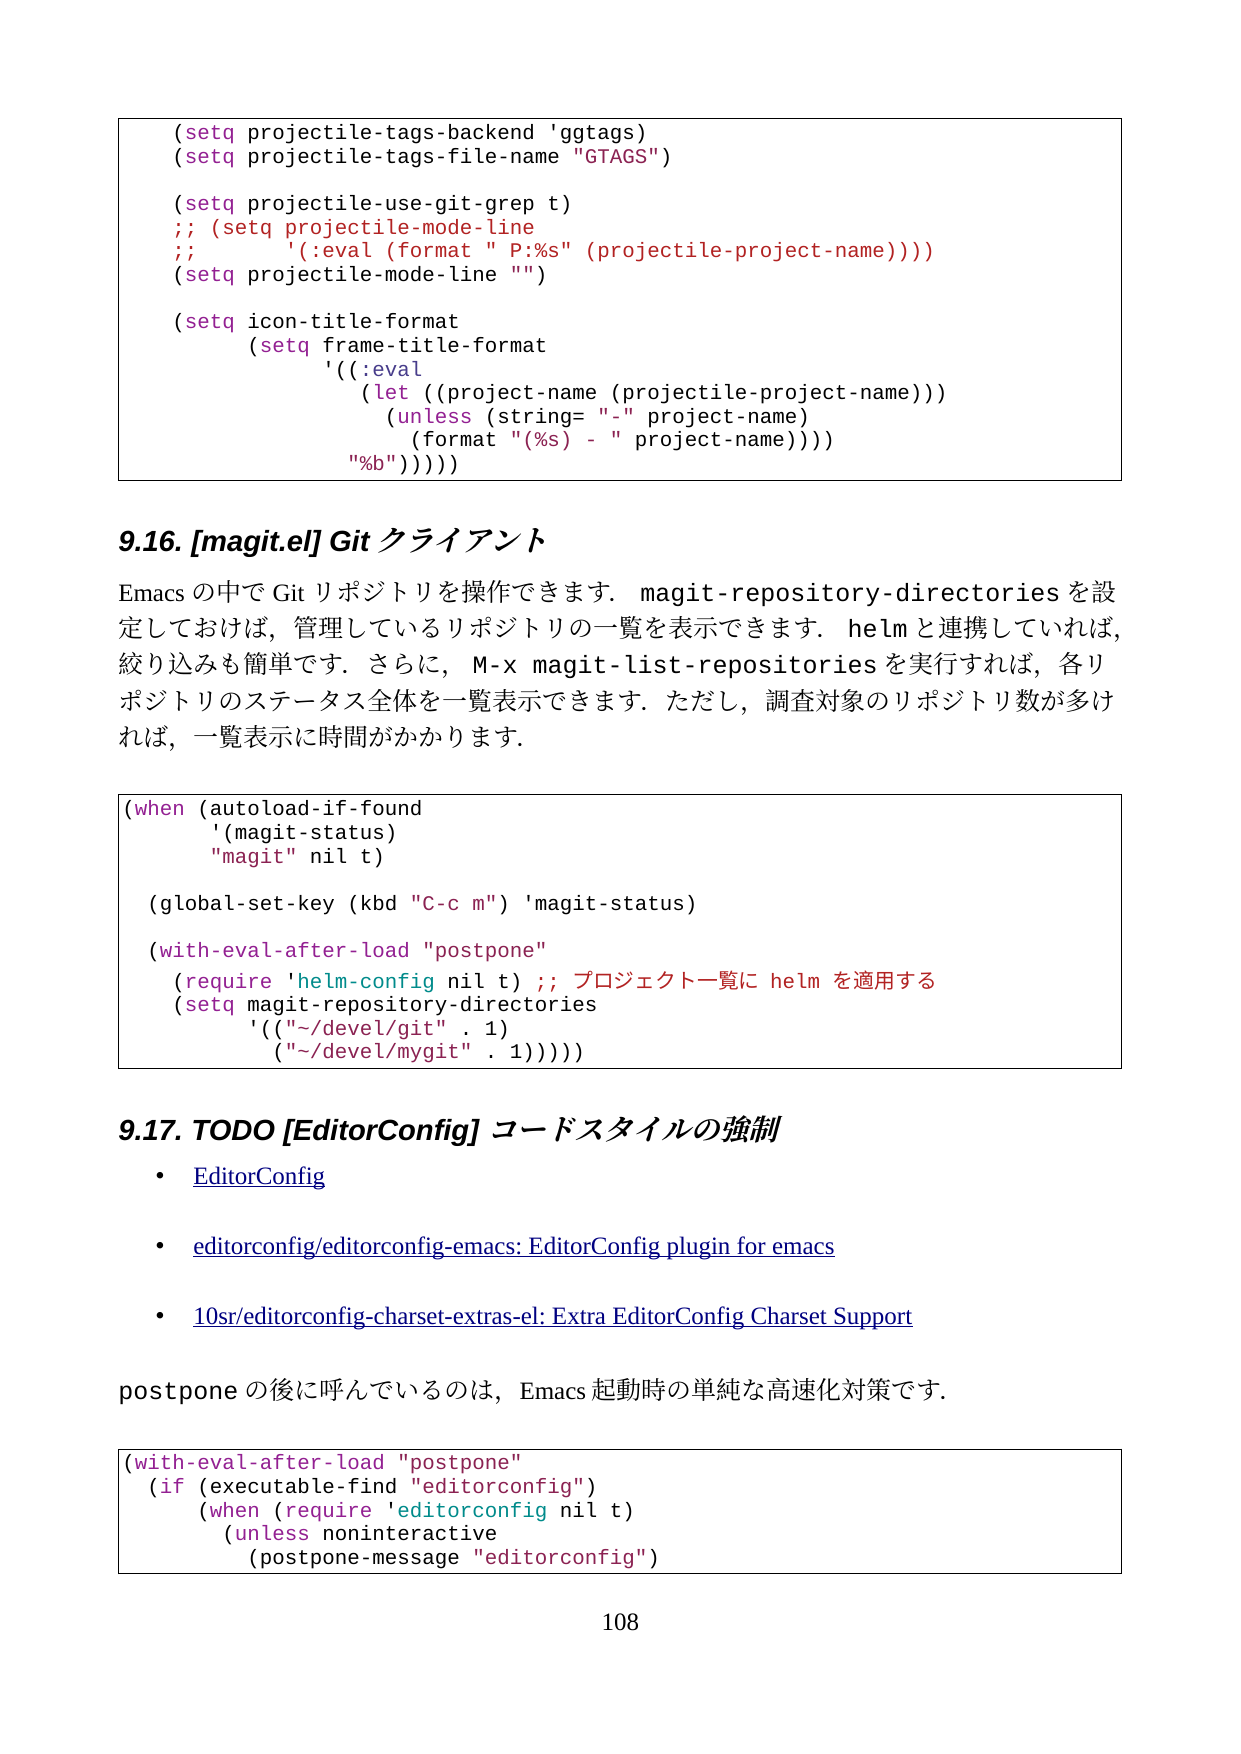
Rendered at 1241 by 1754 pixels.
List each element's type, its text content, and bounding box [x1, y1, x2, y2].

list EditorConfig [156, 1161, 1122, 1218]
text (setq magit-repository-directories [119, 990, 1121, 1014]
text "%b"))))) [119, 449, 1121, 480]
text (when (autoload-if-found [119, 795, 1121, 818]
text (unless noninteractive [119, 1519, 1121, 1543]
text (postpone-message "editorconfig") [119, 1543, 1121, 1573]
text '((:eval [119, 354, 1121, 378]
text (if (executable-find "editorconfig") [119, 1472, 1121, 1496]
text "magit" nil t) [119, 842, 1121, 865]
text (setq frame-title-format [119, 331, 1121, 354]
text (with-eval-after-load "postpone" [119, 1450, 1121, 1472]
text (let ((project-name (projectile-project-name))) [119, 378, 1121, 402]
text Emacs の中で Git リポジトリを操作できます． magit-repository-directories を設定しておけば，管理しているリポジトリの一覧を表示できます． helm と連携していれば，絞り込みも簡単です．さらに， M-x magit-list-repositories を実行すれば，各リポジトリのステータス全体を一覧表示できます．ただし，調査対象のリポジトリ数が多ければ，一覧表示に時間がかかります． [118, 572, 1122, 782]
text postpone の後に呼んでいるのは，Emacs起動時の単純な高速化対策です． [118, 1371, 1122, 1436]
text ("~/devel/mygit" . 1))))) [119, 1038, 1121, 1068]
text (when (require 'editorconfig nil t) [119, 1496, 1121, 1519]
text (global-set-key (kbd "C-c m") 'magit-status) [119, 889, 1121, 913]
text (setq projectile-tags-file-name "GTAGS") [119, 142, 1121, 165]
subtitle [magit.el] Gitクライアント [118, 518, 1122, 560]
text (setq projectile-use-git-grep t) [119, 189, 1121, 213]
text (setq icon-title-format [119, 307, 1121, 331]
subtitle TODO [EditorConfig] コードスタイルの強制 [118, 1107, 1122, 1148]
text (unless (string= "-" project-name) [119, 402, 1121, 426]
text (with-eval-after-load "postpone" [119, 936, 1121, 960]
text ;; '(:eval (format " P:%s" (projectile-project-name)))) [119, 236, 1121, 260]
text (setq projectile-mode-line "") [119, 260, 1121, 284]
text (format "(%s) - " project-name)))) [119, 426, 1121, 449]
text (setq projectile-tags-backend 'ggtags) [119, 119, 1121, 142]
text '(("~/devel/git" . 1) [119, 1014, 1121, 1038]
list editorconfig/editorconfig-emacs: EditorConfig plugin for emacs [156, 1231, 1122, 1288]
list 10sr/editorconfig-charset-extras-el: Extra EditorConfig Charset Support [156, 1301, 1122, 1358]
text '(magit-status) [119, 818, 1121, 842]
text (require 'helm-config nil t) ;; プロジェクト一覧に helm を適用する [119, 960, 1121, 990]
text ;; (setq projectile-mode-line [119, 213, 1121, 236]
